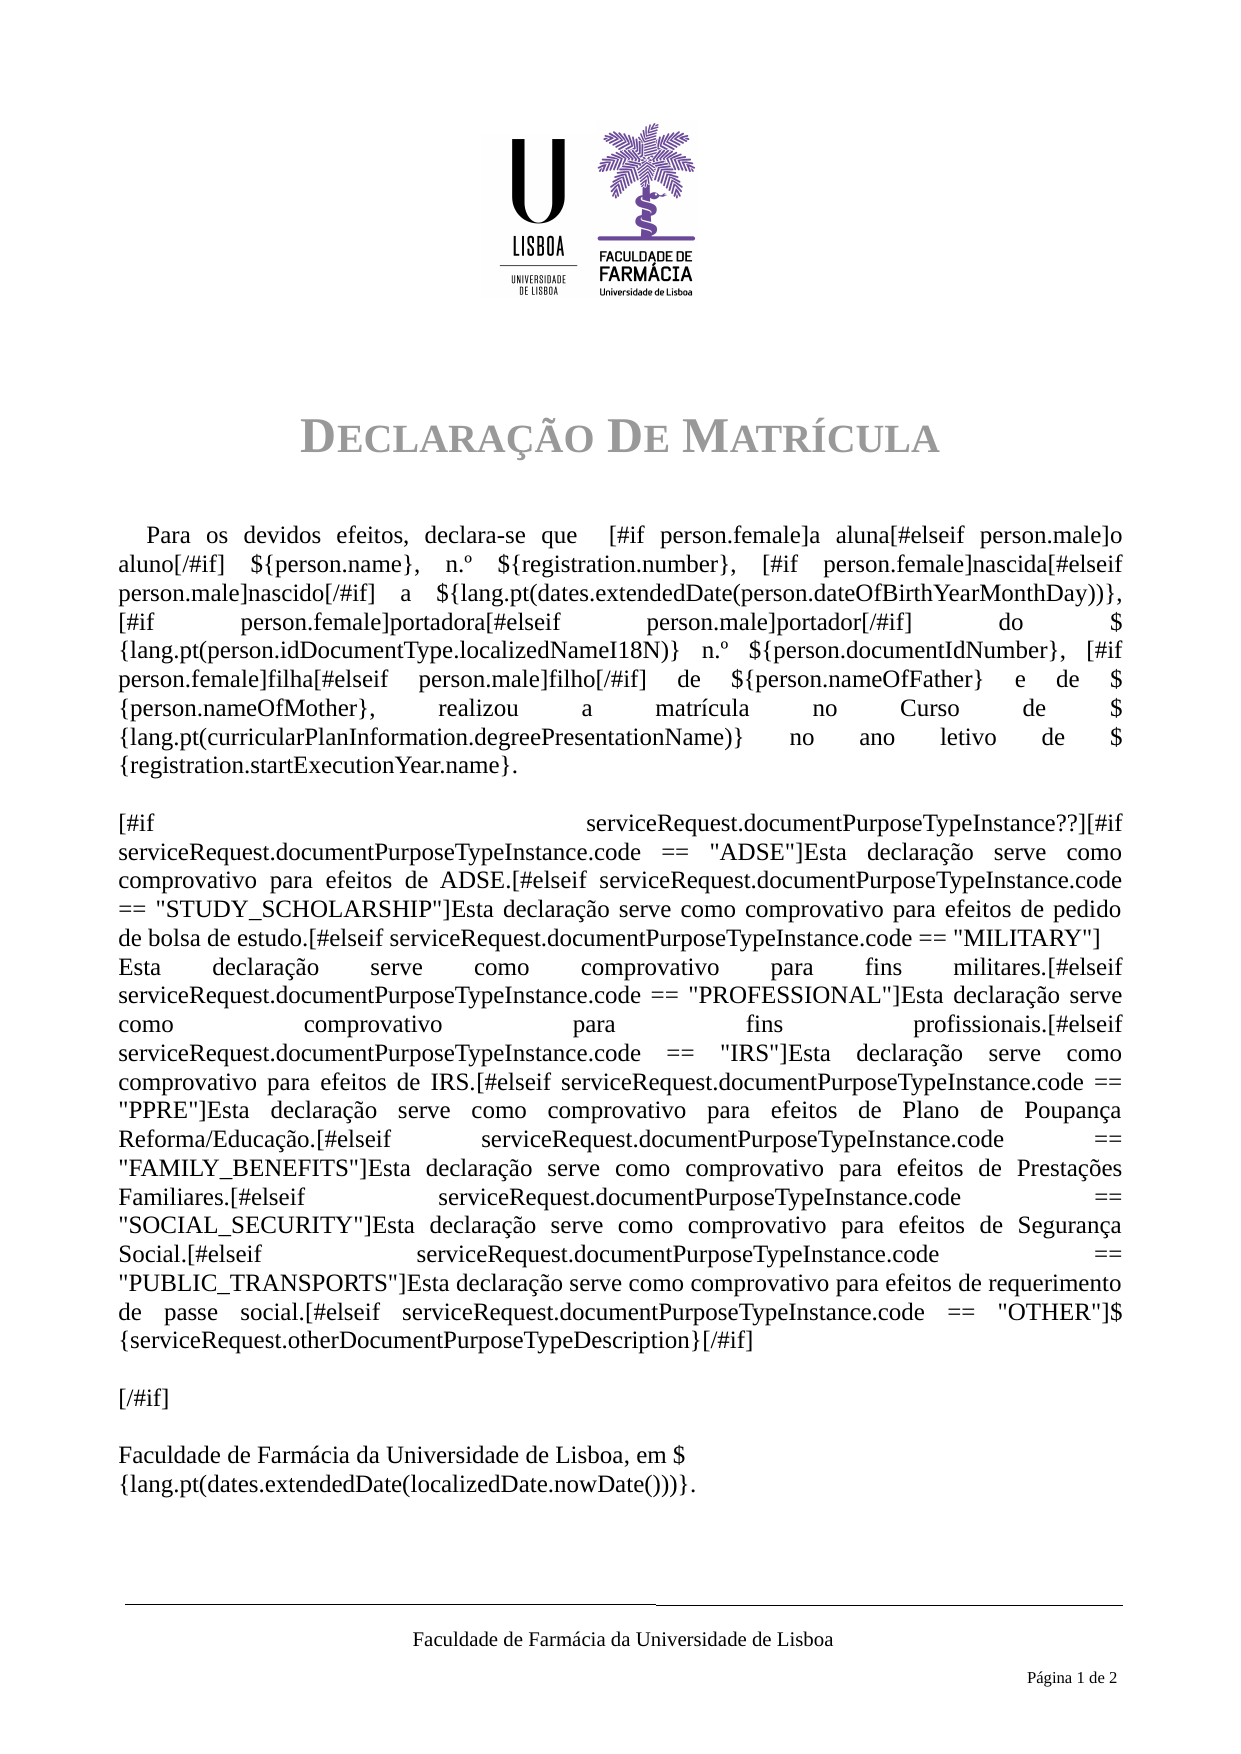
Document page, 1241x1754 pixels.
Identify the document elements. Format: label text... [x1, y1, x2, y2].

text Para os devidos efeitos, declara-se que [#if person.female]a aluna[#elseif person.male]o aluno[/#if] ${person.name}, n.º ${registration.number}, [#if person.female]nascida[#elseif person.male]nascido[/#if] a ${lang.pt(dates.extendedDate(person.dateOfBirthYearMonthDay))}, [#if person.female]portadora[#elseif person.male]portador[/#if] do ${lang.pt(person.idDocumentType.localizedNameI18N)} n.º ${person.documentIdNumber}, [#if person.female]filha[#elseif person.male]filho[/#if] de ${person.nameOfFather} e de ${person.nameOfMother}, realizou a matrícula no Curso de ${lang.pt(curricularPlanInformation.degreePresentationName)} no ano letivo de ${registration.startExecutionYear.name}. [118, 521, 1122, 779]
text Faculdade de Farmácia da Universidade de Lisboa, em ${lang.pt(dates.extendedDate(localizedDate.nowDate()))}. [118, 1441, 1122, 1498]
text Esta declaração serve como comprovativo para fins militares.[#elseif serviceRequest.documentPurposeTypeInstance.code == "PROFESSIONAL"]Esta declaração serve como comprovativo para fins profissionais.[#elseif serviceRequest.documentPurposeTypeInstance.code == "IRS"]Esta declaração serve como comprovativo para efeitos de IRS.[#elseif serviceRequest.documentPurposeTypeInstance.code == "PPRE"]Esta declaração serve como comprovativo para efeitos de Plano de Poupança Reforma/Educação.[#elseif serviceRequest.documentPurposeTypeInstance.code == "FAMILY_BENEFITS"]Esta declaração serve como comprovativo para efeitos de Prestações Familiares.[#elseif serviceRequest.documentPurposeTypeInstance.code == "SOCIAL_SECURITY"]Esta declaração serve como comprovativo para efeitos de Segurança Social.[#elseif serviceRequest.documentPurposeTypeInstance.code == "PUBLIC_TRANSPORTS"]Esta declaração serve como comprovativo para efeitos de requerimento de passe social.[#elseif serviceRequest.documentPurposeTypeInstance.code == "OTHER"]${serviceRequest.otherDocumentPurposeTypeDescription}[/#if] [118, 952, 1122, 1354]
text Declaração De Matrícula [118, 406, 1122, 463]
picture [480, 121, 698, 298]
text [/#if] [118, 1383, 1122, 1412]
text [#if serviceRequest.documentPurposeTypeInstance??][#if serviceRequest.documentPurposeTypeInstance.code == "ADSE"]Esta declaração serve como comprovativo para efeitos de ADSE.[#elseif serviceRequest.documentPurposeTypeInstance.code == "STUDY_SCHOLARSHIP"]Esta declaração serve como comprovativo para efeitos de pedido de bolsa de estudo.[#elseif serviceRequest.documentPurposeTypeInstance.code == "MILITARY"] [118, 808, 1122, 952]
